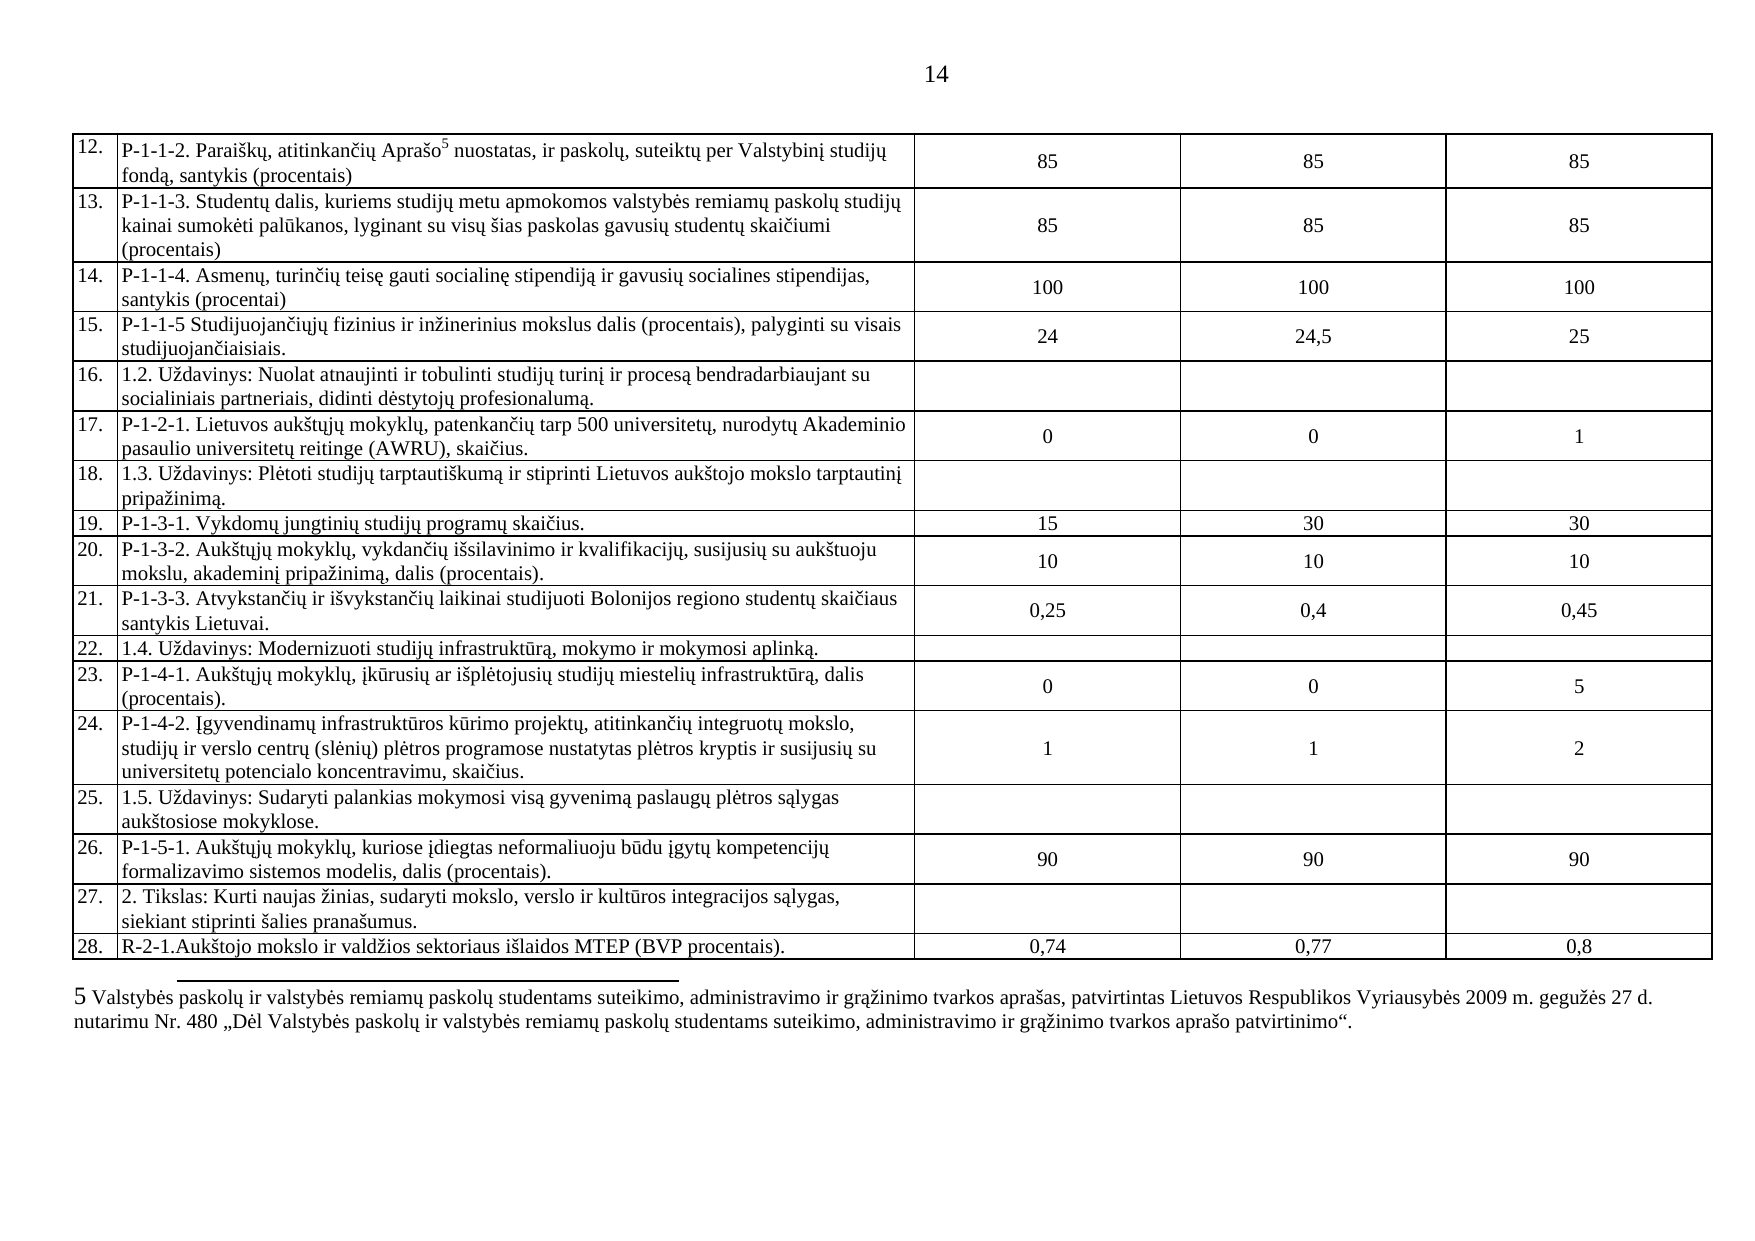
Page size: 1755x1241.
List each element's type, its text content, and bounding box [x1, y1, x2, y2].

table_cell 100 [915, 263, 1180, 311]
table_cell 1 [915, 711, 1180, 783]
table_cell 10 [915, 537, 1180, 585]
table_cell 0 [1181, 662, 1445, 710]
table_cell 0 [1181, 412, 1445, 460]
table_cell 28. [74, 934, 117, 958]
table_cell P-1-1-5 Studijuojančiųjų fizinius ir inžinerinius mokslus dalis (procentais), palyginti su visais studijuojančiaisiais. [118, 312, 914, 360]
table_cell 5 [1447, 662, 1711, 710]
table_cell 24,5 [1181, 312, 1445, 360]
table_cell [915, 461, 1180, 509]
table_cell 1.4. Uždavinys: Modernizuoti studijų infrastruktūrą, mokymo ir mokymosi aplinką. [118, 636, 914, 660]
table_cell 2. Tikslas: Kurti naujas žinias, sudaryti mokslo, verslo ir kultūros integracijos sąlygas, siekiant stiprinti šalies pranašumus. [118, 885, 914, 933]
table_cell 26. [74, 835, 117, 883]
table_cell 1.5. Uždavinys: Sudaryti palankias mokymosi visą gyvenimą paslaugų plėtros sąlygas aukštosiose mokyklose. [118, 785, 914, 833]
table_cell P-1-4-2. Įgyvendinamų infrastruktūros kūrimo projektų, atitinkančių integruotų mokslo, studijų ir verslo centrų (slėnių) plėtros programose nustatytas plėtros kryptis ir susijusių su universitetų potencialo koncentravimu, skaičius. [118, 711, 914, 783]
table_cell 20. [74, 537, 117, 585]
table_cell 90 [1447, 835, 1711, 883]
table_cell 24 [915, 312, 1180, 360]
table_cell [915, 885, 1180, 933]
table_cell [915, 636, 1180, 660]
table_cell [915, 785, 1180, 833]
table_cell [915, 362, 1180, 410]
table_cell 17. [74, 412, 117, 460]
table_cell 100 [1447, 263, 1711, 311]
table_cell 0,8 [1447, 934, 1711, 958]
table_cell P-1-3-3. Atvykstančių ir išvykstančių laikinai studijuoti Bolonijos regiono studentų skaičiaus santykis Lietuvai. [118, 586, 914, 634]
table_cell 1.2. Uždavinys: Nuolat atnaujinti ir tobulinti studijų turinį ir procesą bendradarbiaujant su socialiniais partneriais, didinti dėstytojų profesionalumą. [118, 362, 914, 410]
table_cell 15 [915, 511, 1180, 535]
table_cell 85 [1447, 189, 1711, 261]
table_cell 0,45 [1447, 586, 1711, 634]
table_cell 30 [1181, 511, 1445, 535]
table_cell 90 [1181, 835, 1445, 883]
table_cell [1447, 885, 1711, 933]
table_cell 2 [1447, 711, 1711, 783]
table_cell [1447, 362, 1711, 410]
table_cell 0,25 [915, 586, 1180, 634]
table_cell 22. [74, 636, 117, 660]
table_cell 10 [1181, 537, 1445, 585]
table_cell [1447, 785, 1711, 833]
table_cell [1181, 461, 1445, 509]
table_cell 85 [915, 189, 1180, 261]
table_cell 10 [1447, 537, 1711, 585]
table_cell 0 [915, 412, 1180, 460]
table_cell 12. [74, 135, 117, 187]
table_cell 85 [1181, 189, 1445, 261]
table_cell 21. [74, 586, 117, 634]
table_cell P-1-1-4. Asmenų, turinčių teisę gauti socialinę stipendiją ir gavusių socialines stipendijas, santykis (procentai) [118, 263, 914, 311]
table_cell [1181, 885, 1445, 933]
table_cell [1181, 636, 1445, 660]
table_cell 30 [1447, 511, 1711, 535]
table_cell 15. [74, 312, 117, 360]
table_cell 18. [74, 461, 117, 509]
table_cell 100 [1181, 263, 1445, 311]
table_cell 24. [74, 711, 117, 783]
table_cell 25. [74, 785, 117, 833]
table_cell P-1-3-2. Aukštųjų mokyklų, vykdančių išsilavinimo ir kvalifikacijų, susijusių su aukštuoju mokslu, akademinį pripažinimą, dalis (procentais). [118, 537, 914, 585]
table_cell 25 [1447, 312, 1711, 360]
table_cell [1447, 461, 1711, 509]
table_cell 0 [915, 662, 1180, 710]
table_cell 13. [74, 189, 117, 261]
table_cell P-1-1-2. Paraiškų, atitinkančių Aprašo nuostatas, ir paskolų, suteiktų per Valstybinį studijų fondą, santykis (procentais) [118, 135, 914, 187]
table_cell 14. [74, 263, 117, 311]
table_cell 27. [74, 885, 117, 933]
table_cell 85 [1181, 135, 1445, 187]
table_cell P-1-2-1. Lietuvos aukštųjų mokyklų, patenkančių tarp 500 universitetų, nurodytų Akademinio pasaulio universitetų reitinge (AWRU), skaičius. [118, 412, 914, 460]
table_cell 1.3. Uždavinys: Plėtoti studijų tarptautiškumą ir stiprinti Lietuvos aukštojo mokslo tarptautinį pripažinimą. [118, 461, 914, 509]
table_cell P-1-1-3. Studentų dalis, kuriems studijų metu apmokomos valstybės remiamų paskolų studijų kainai sumokėti palūkanos, lyginant su visų šias paskolas gavusių studentų skaičiumi (procentais) [118, 189, 914, 261]
table_cell 0,74 [915, 934, 1180, 958]
table_cell 19. [74, 511, 117, 535]
table_cell 23. [74, 662, 117, 710]
table_cell 0,4 [1181, 586, 1445, 634]
table_cell 0,77 [1181, 934, 1445, 958]
table_cell P-1-3-1. Vykdomų jungtinių studijų programų skaičius. [118, 511, 914, 535]
table_cell 16. [74, 362, 117, 410]
table_cell 1 [1447, 412, 1711, 460]
table_cell [1181, 785, 1445, 833]
table_cell 85 [915, 135, 1180, 187]
table_cell P-1-5-1. Aukštųjų mokyklų, kuriose įdiegtas neformaliuoju būdu įgytų kompetencijų formalizavimo sistemos modelis, dalis (procentais). [118, 835, 914, 883]
table_cell R-2-1.Aukštojo mokslo ir valdžios sektoriaus išlaidos MTEP (BVP procentais). [118, 934, 914, 958]
table_cell [1447, 636, 1711, 660]
table_cell 85 [1447, 135, 1711, 187]
table_cell [1181, 362, 1445, 410]
table_cell 90 [915, 835, 1180, 883]
table_cell P-1-4-1. Aukštųjų mokyklų, įkūrusių ar išplėtojusių studijų miestelių infrastruktūrą, dalis (procentais). [118, 662, 914, 710]
table_cell 1 [1181, 711, 1445, 783]
